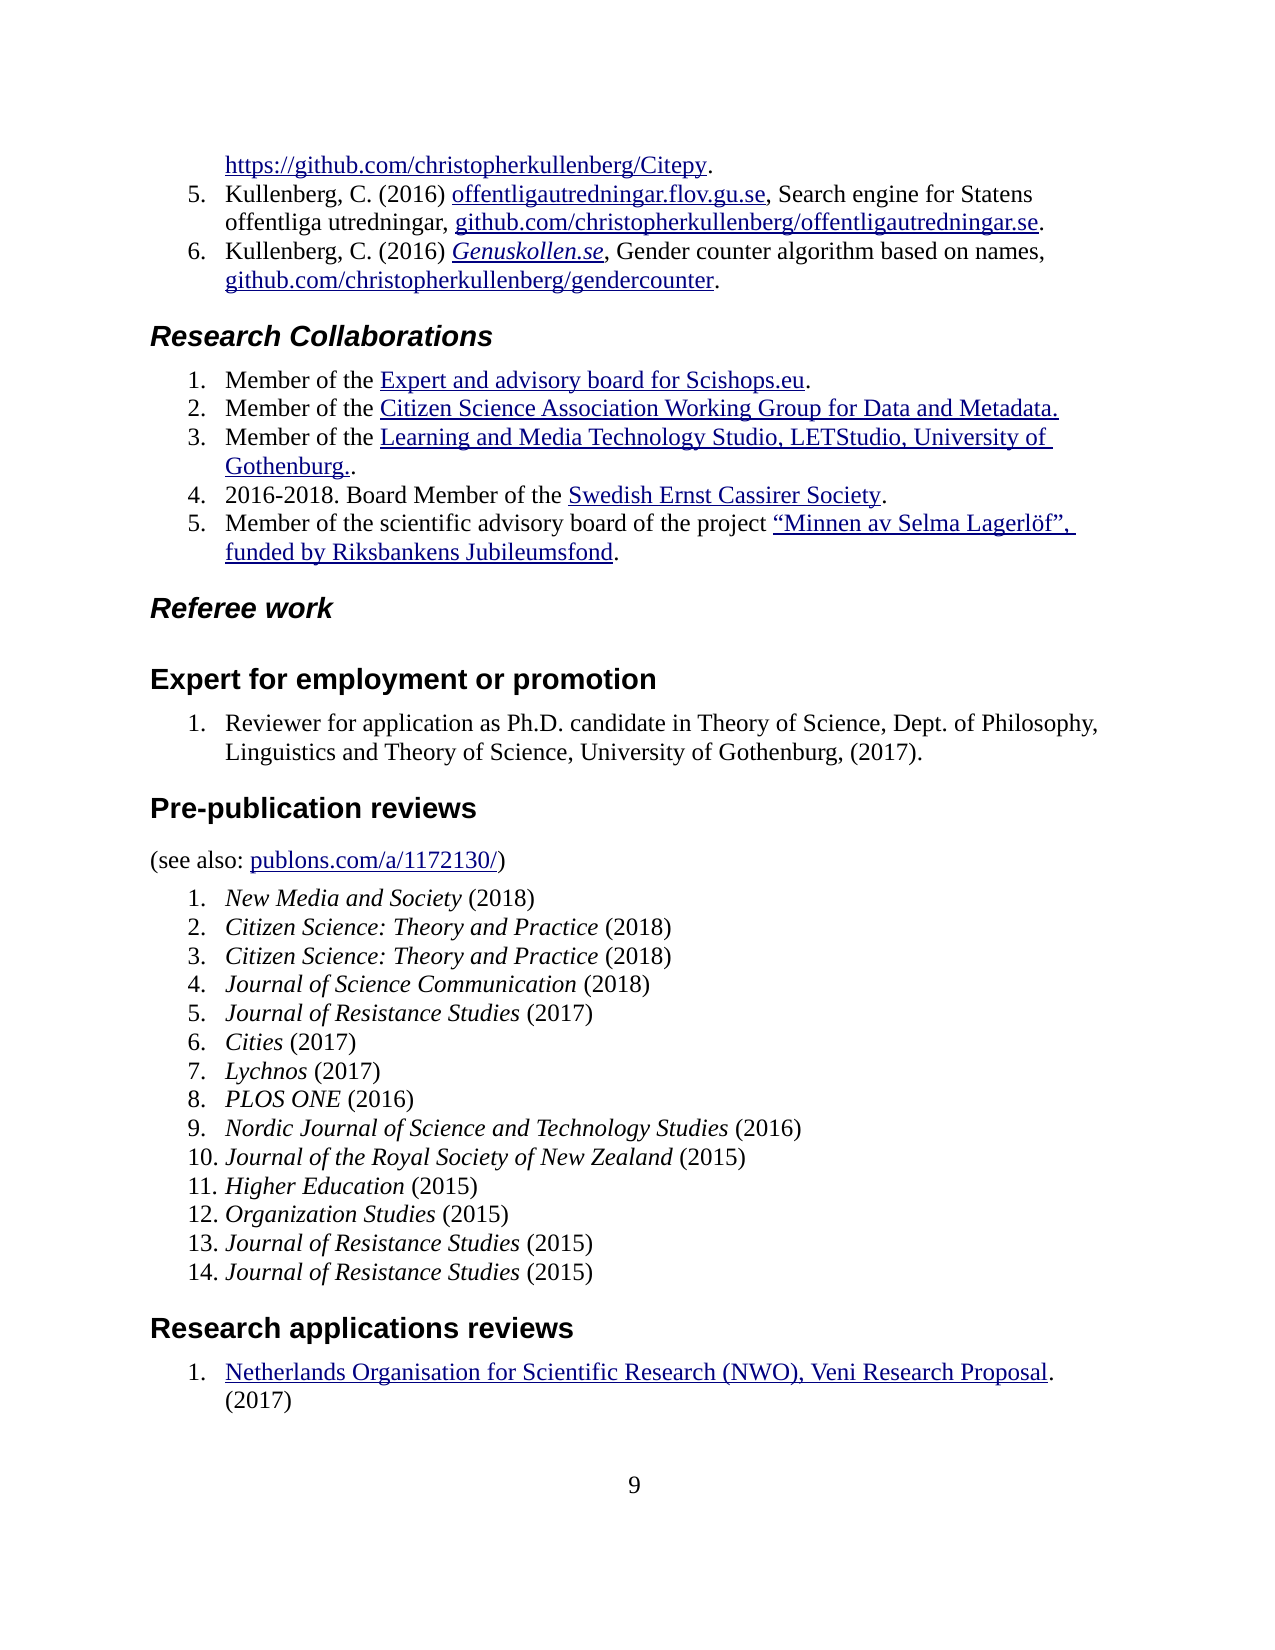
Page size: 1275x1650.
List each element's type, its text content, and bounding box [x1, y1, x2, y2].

text (see also: publons.com/a/1172130/) [150, 846, 1125, 874]
list Citizen Science: Theory and Practice (2018) [187, 912, 1125, 941]
list New Media and Society (2018) [187, 883, 1125, 912]
subtitle Research Collaborations [150, 319, 1125, 352]
subtitle Referee work [150, 591, 1125, 624]
subtitle Expert for employment or promotion [150, 662, 1125, 696]
list Organization Studies (2015) [187, 1199, 1125, 1228]
list Journal of Resistance Studies (2015) [187, 1228, 1125, 1257]
list Journal of Resistance Studies (2015) [187, 1257, 1125, 1286]
list 2016-2018. Board Member of the Swedish Ernst Cassirer Society. [187, 480, 1125, 508]
list https://github.com/christopherkullenberg/Citepy. [187, 150, 1125, 179]
list Kullenberg, C. (2016) Genuskollen.se, Gender counter algorithm based on names, github.com/christopherkullenberg/gendercounter. [187, 236, 1125, 294]
list Reviewer for application as Ph.D. candidate in Theory of Science, Dept. of Philosophy, Linguistics and Theory of Science, University of Gothenburg, (2017). [187, 708, 1125, 766]
list Member of the Expert and advisory board for Scishops.eu. [187, 365, 1125, 393]
subtitle Pre-publication reviews [150, 791, 1125, 824]
list Journal of Science Communication (2018) [187, 969, 1125, 998]
list Nordic Journal of Science and Technology Studies (2016) [187, 1113, 1125, 1142]
subtitle Research applications reviews [150, 1311, 1125, 1344]
list Higher Education (2015) [187, 1171, 1125, 1199]
list Member of the Citizen Science Association Working Group for Data and Metadata. [187, 393, 1125, 422]
list Lychnos (2017) [187, 1056, 1125, 1084]
list Journal of Resistance Studies (2017) [187, 998, 1125, 1027]
list PLOS ONE (2016) [187, 1084, 1125, 1113]
list Member of the scientific advisory board of the project “Minnen av Selma Lagerlöf”, funded by Riksbankens Jubileumsfond. [187, 508, 1125, 566]
list Member of the Learning and Media Technology Studio, LETStudio, University of Gothenburg.. [187, 422, 1125, 480]
list Cities (2017) [187, 1027, 1125, 1056]
list Journal of the Royal Society of New Zealand (2015) [187, 1142, 1125, 1171]
list Citizen Science: Theory and Practice (2018) [187, 941, 1125, 969]
list Kullenberg, C. (2016) offentligautredningar.flov.gu.se, Search engine for Statens offentliga utredningar, github.com/christopherkullenberg/offentligautredningar.se. [187, 179, 1125, 236]
list Netherlands Organisation for Scientific Research (NWO), Veni Research Proposal. (2017) [187, 1357, 1125, 1414]
